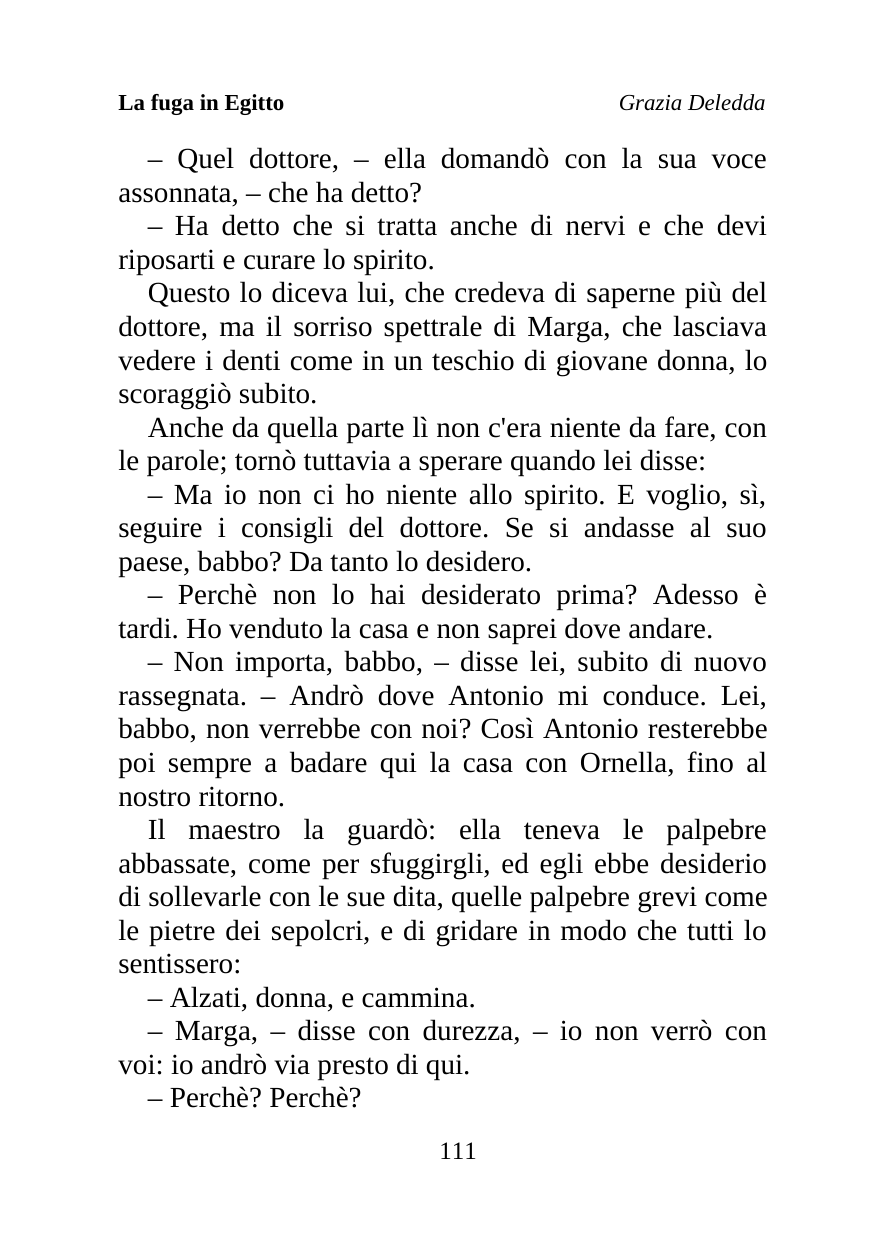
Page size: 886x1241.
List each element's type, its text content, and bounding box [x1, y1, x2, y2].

text Anche da quella parte lì non c'era niente da fare, con le parole; tornò tuttavia a sperare quando lei disse: [118, 410, 768, 477]
text – Alzati, donna, e cammina. [118, 980, 768, 1013]
text – Ma io non ci ho niente allo spirito. E voglio, sì, seguire i consigli del dottore. Se si andasse al suo paese, babbo? Da tanto lo desidero. [118, 477, 768, 577]
text Questo lo diceva lui, che credeva di saperne più del dottore, ma il sorriso spettrale di Marga, che lasciava vedere i denti come in un teschio di giovane donna, lo scoraggiò subito. [118, 276, 768, 410]
text – Perchè? Perchè? [118, 1081, 768, 1114]
text – Perchè non lo hai desiderato prima? Adesso è tardi. Ho venduto la casa e non saprei dove andare. [118, 577, 768, 644]
text – Quel dottore, – ella domandò con la sua voce assonnata, – che ha detto? [118, 141, 768, 208]
text Il maestro la guardò: ella teneva le palpebre abbassate, come per sfuggirgli, ed egli ebbe desiderio di sollevarle con le sue dita, quelle palpebre grevi come le pietre dei sepolcri, e di gridare in modo che tutti lo sentissero: [118, 812, 768, 980]
text – Marga, – disse con durezza, – io non verrò con voi: io andrò via presto di qui. [118, 1013, 768, 1081]
text – Non importa, babbo, – disse lei, subito di nuovo rassegnata. – Andrò dove Antonio mi conduce. Lei, babbo, non verrebbe con noi? Così Antonio resterebbe poi sempre a badare qui la casa con Ornella, fino al nostro ritorno. [118, 644, 768, 812]
text – Ha detto che si tratta anche di nervi e che devi riposarti e curare lo spirito. [118, 208, 768, 276]
